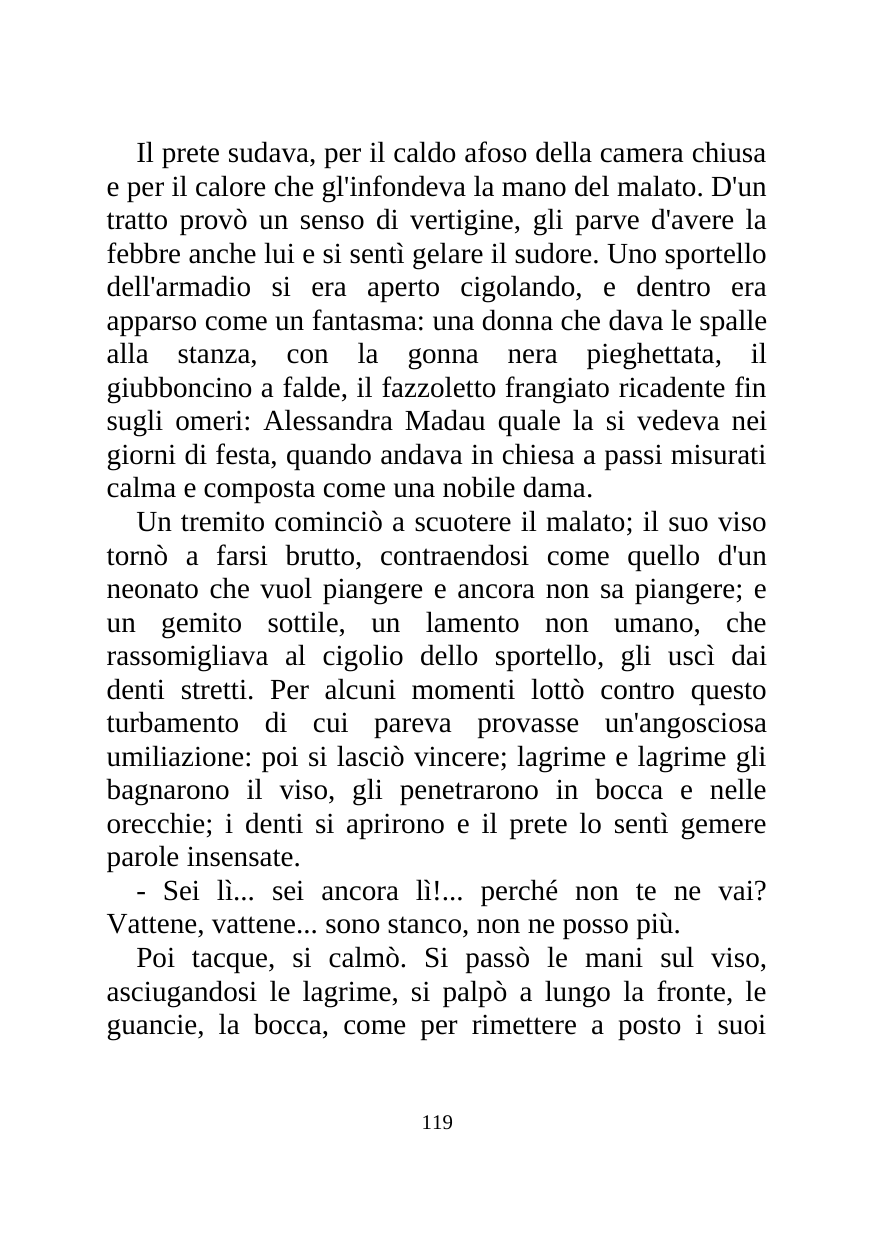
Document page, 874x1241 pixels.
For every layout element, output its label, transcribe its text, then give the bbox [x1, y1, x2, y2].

text Un tremito cominciò a scuotere il malato; il suo viso tornò a farsi brutto, contraendosi come quello d'un neonato che vuol piangere e ancora non sa piangere; e un gemito sottile, un lamento non umano, che rassomigliava al cigolio dello sportello, gli uscì dai denti stretti. Per alcuni momenti lottò contro questo turbamento di cui pareva provasse un'angosciosa umiliazione: poi si lasciò vincere; lagrime e lagrime gli bagnarono il viso, gli penetrarono in bocca e nelle orecchie; i denti si aprirono e il prete lo sentì gemere parole insensate. [106, 504, 768, 873]
text Poi tacque, si calmò. Si passò le mani sul viso, asciugandosi le lagrime, si palpò a lungo la fronte, le guancie, la bocca, come per rimettere a posto i suoi [106, 940, 768, 1041]
text - Sei lì... sei ancora lì!... perché non te ne vai? Vattene, vattene... sono stanco, non ne posso più. [106, 873, 768, 940]
text Il prete sudava, per il caldo afoso della camera chiusa e per il calore che gl'infondeva la mano del malato. D'un tratto provò un senso di vertigine, gli parve d'avere la febbre anche lui e si sentì gelare il sudore. Uno sportello dell'armadio si era aperto cigolando, e dentro era apparso come un fantasma: una donna che dava le spalle alla stanza, con la gonna nera pieghettata, il giubboncino a falde, il fazzoletto frangiato ricadente fin sugli omeri: Alessandra Madau quale la si vedeva nei giorni di festa, quando andava in chiesa a passi misurati calma e composta come una nobile dama. [106, 135, 768, 504]
